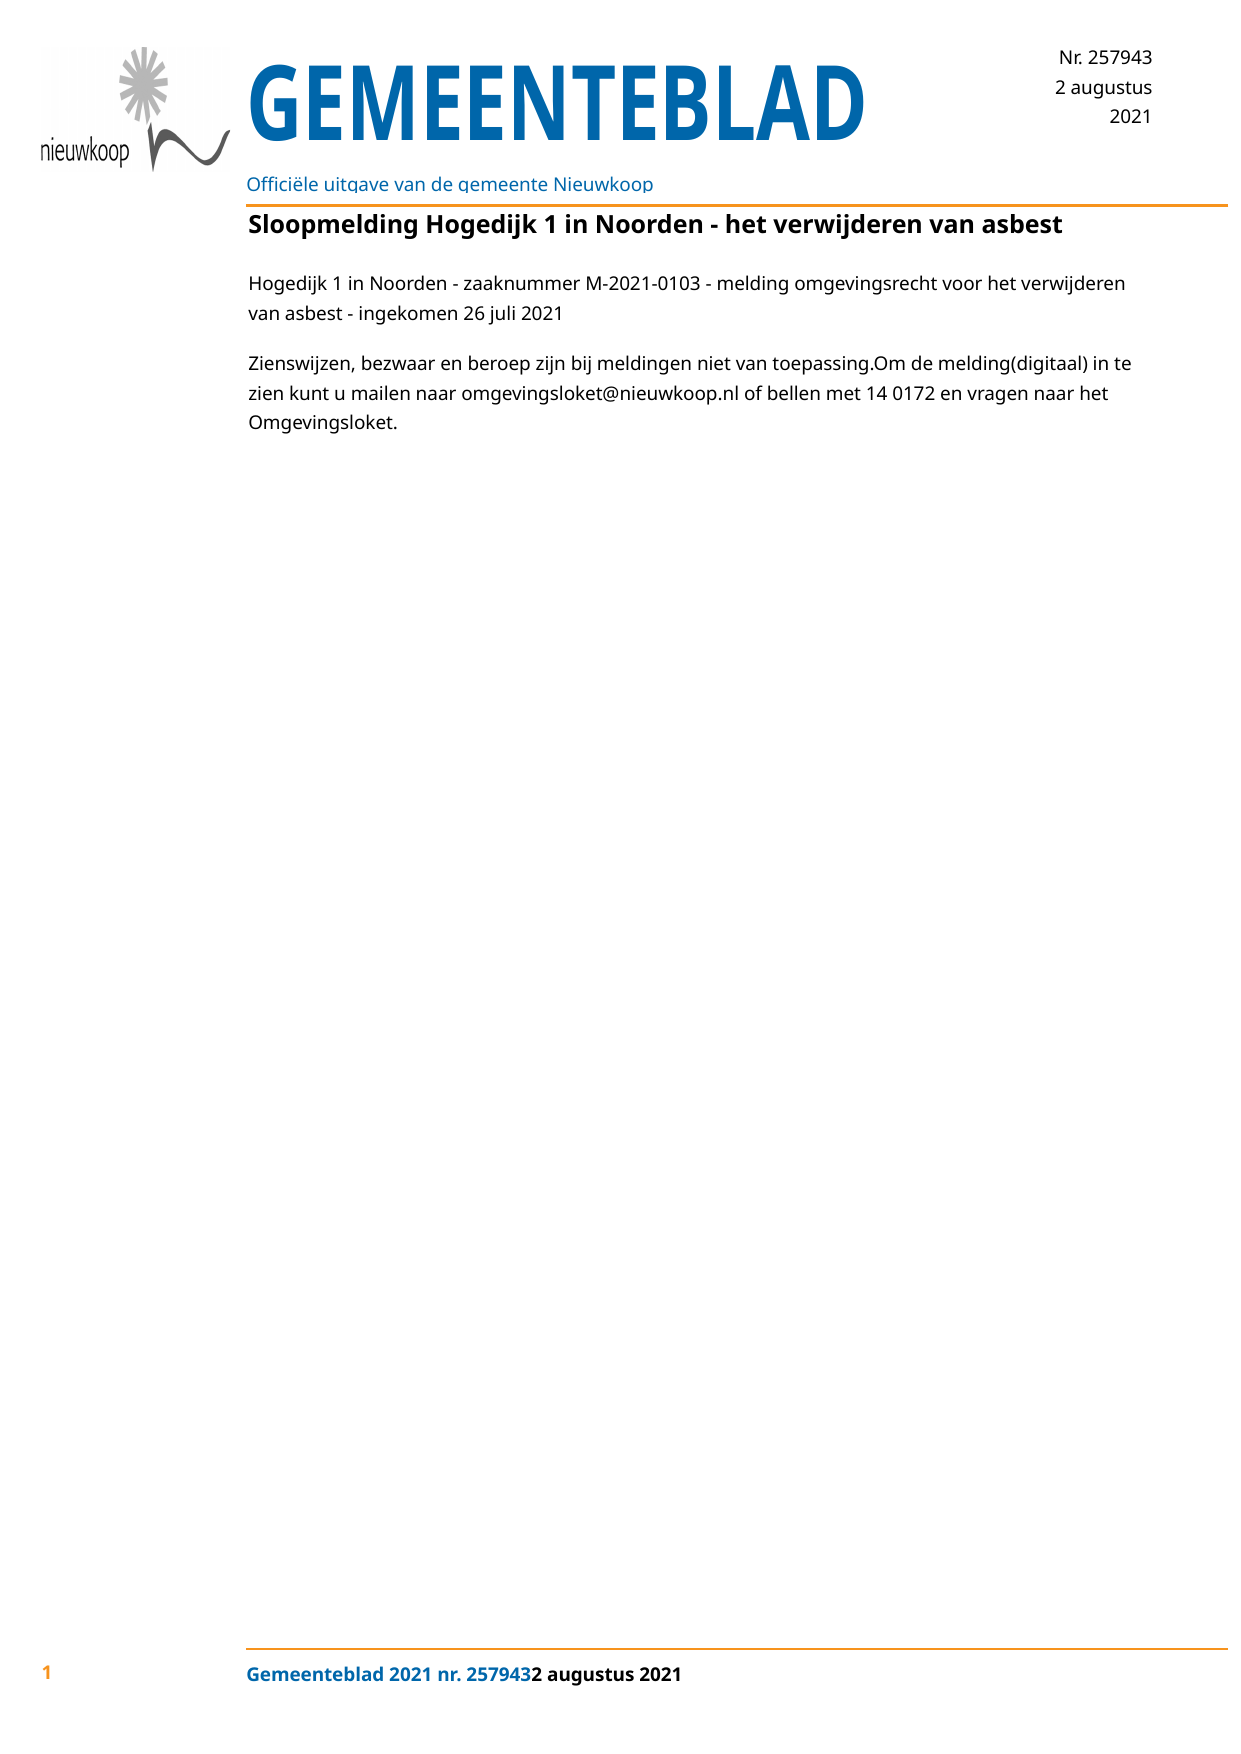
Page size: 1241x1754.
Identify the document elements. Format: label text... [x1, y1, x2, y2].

text Sloopmelding Hogedijk 1 in Noorden - het verwijderen van asbest [248, 207, 1152, 241]
picture [41, 47, 231, 172]
text Hogedijk 1 in Noorden - zaaknummer M-2021-0103 - melding omgevingsrecht voor het verwijderen van asbest - ingekomen 26 juli 2021 [248, 270, 1152, 326]
text Zienswijzen, bezwaar en beroep zijn bij meldingen niet van toepassing.Om de melding(digitaal) in te zien kunt u mailen naar omgevingsloket@nieuwkoop.nl of bellen met 14 0172 en vragen naar het Omgevingsloket. [248, 350, 1152, 435]
